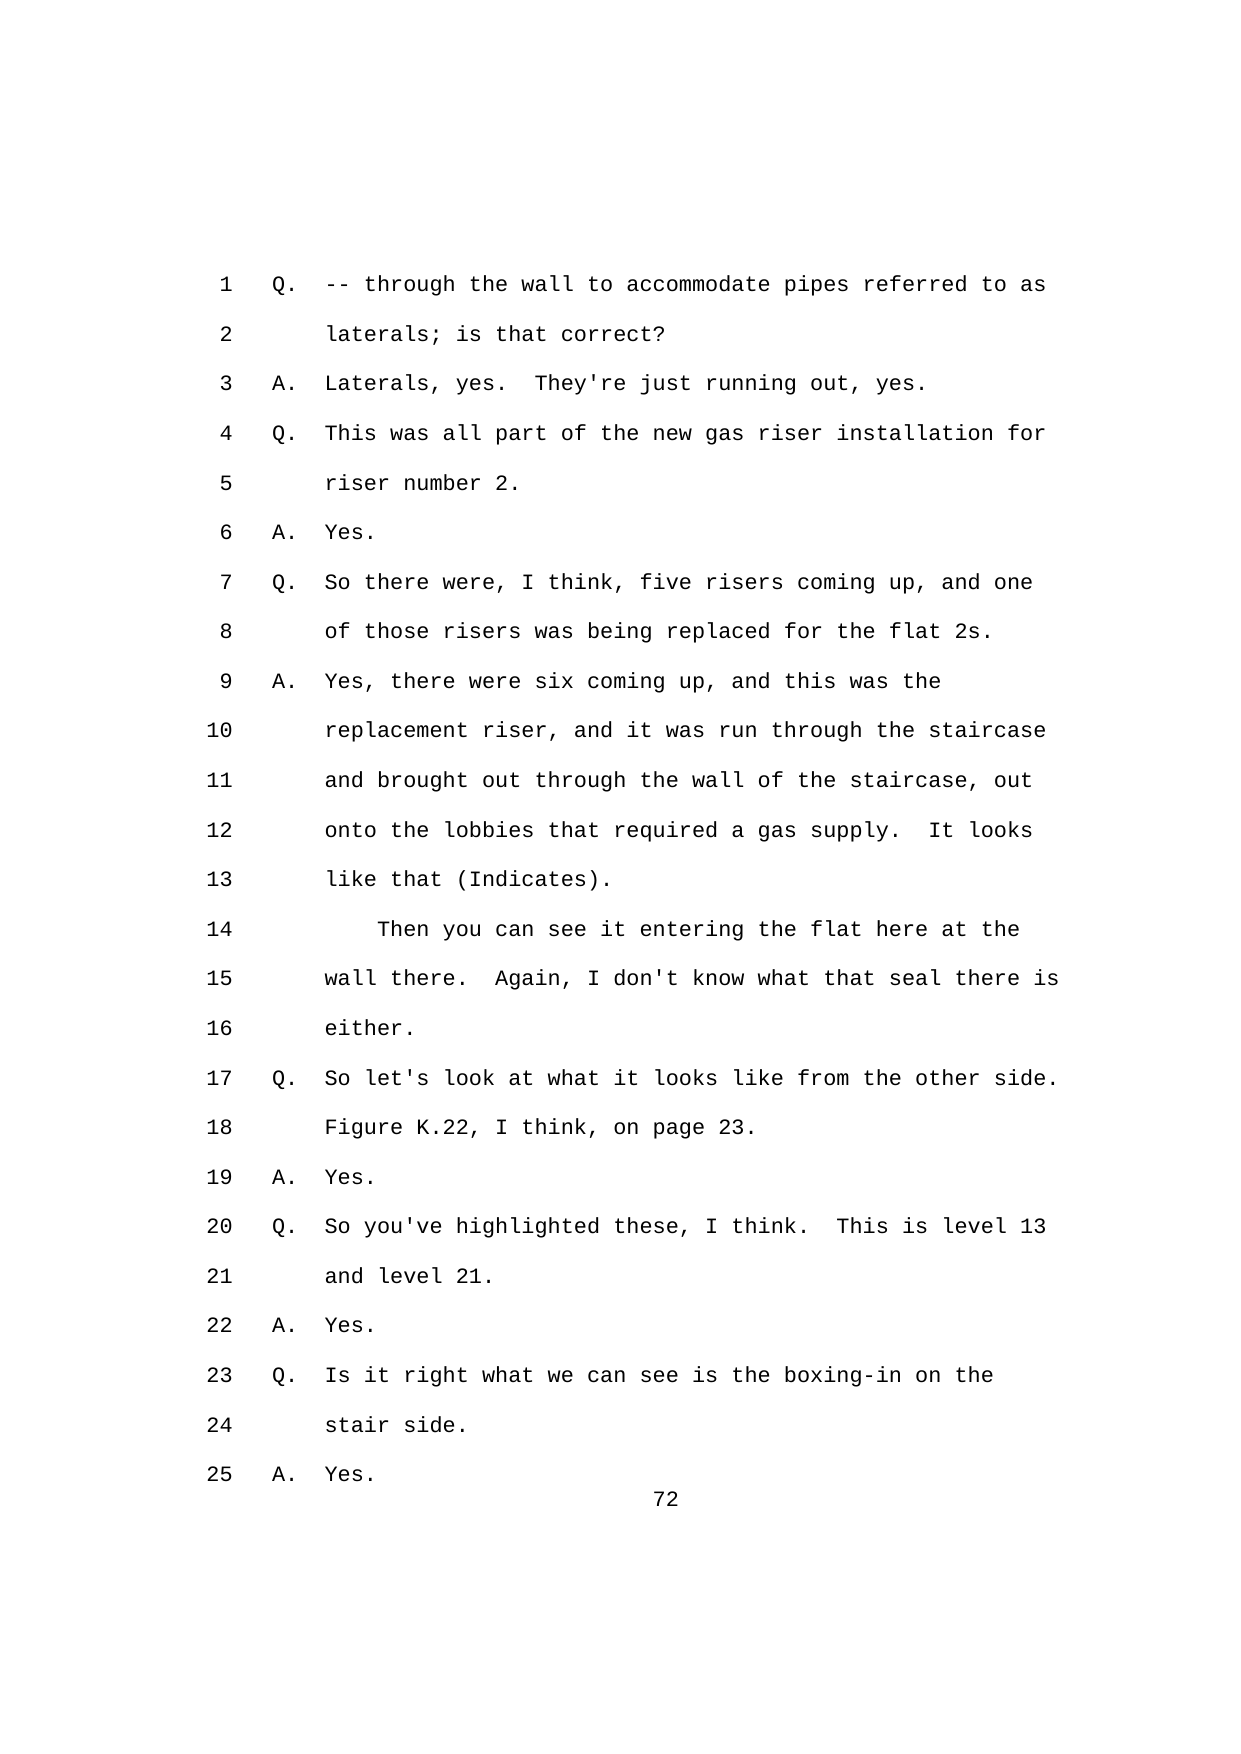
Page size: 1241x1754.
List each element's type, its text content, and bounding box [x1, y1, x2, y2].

text 20 Q. So you've highlighted these, I think. This is level 13 [75, 1215, 1165, 1240]
text 21 and level 21. [75, 1265, 1165, 1290]
text 24 stair side. [75, 1414, 1165, 1438]
text 17 Q. So let's look at what it looks like from the other side. [75, 1067, 1165, 1091]
text 2 laterals; is that correct? [75, 323, 1165, 348]
text 4 Q. This was all part of the new gas riser installation for [75, 422, 1165, 447]
text 14 Then you can see it entering the flat here at the [75, 918, 1165, 943]
text 9 A. Yes, there were six coming up, and this was the [75, 670, 1165, 695]
text 6 A. Yes. [75, 521, 1165, 546]
text 15 wall there. Again, I don't know what that seal there is [75, 967, 1165, 992]
text 13 like that (Indicates). [75, 868, 1165, 893]
text 72 [75, 1488, 1165, 1513]
text 12 onto the lobbies that required a gas supply. It looks [75, 819, 1165, 843]
text 10 replacement riser, and it was run through the staircase [75, 719, 1165, 744]
text 19 A. Yes. [75, 1166, 1165, 1191]
text 18 Figure K.22, I think, on page 23. [75, 1116, 1165, 1141]
text 22 A. Yes. [75, 1314, 1165, 1339]
text 5 riser number 2. [75, 472, 1165, 496]
text 3 A. Laterals, yes. They're just running out, yes. [75, 372, 1165, 397]
text 25 A. Yes. [75, 1463, 1165, 1488]
text 7 Q. So there were, I think, five risers coming up, and one [75, 571, 1165, 596]
text 23 Q. Is it right what we can see is the boxing-in on the [75, 1364, 1165, 1389]
text 11 and brought out through the wall of the staircase, out [75, 769, 1165, 794]
text 1 Q. -- through the wall to accommodate pipes referred to as [75, 273, 1165, 298]
text 16 either. [75, 1017, 1165, 1042]
text 8 of those risers was being replaced for the flat 2s. [75, 620, 1165, 645]
